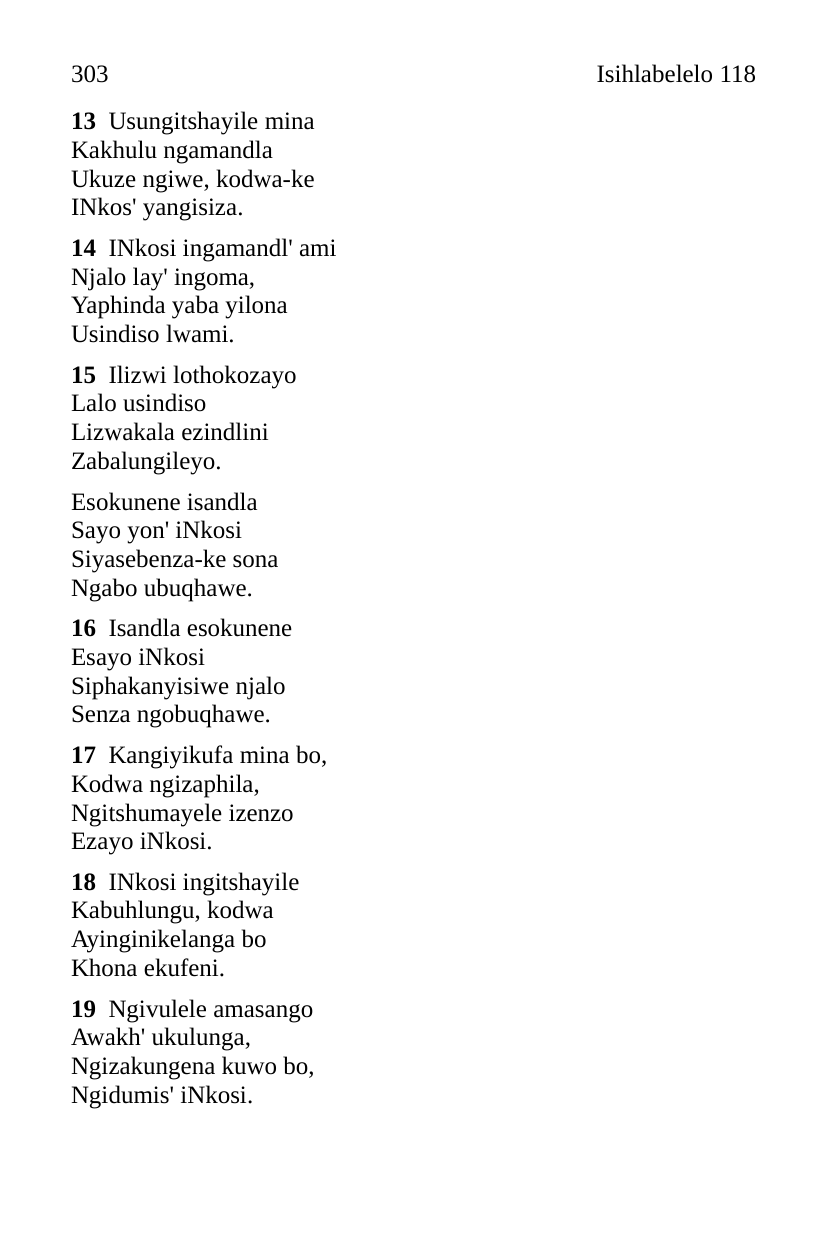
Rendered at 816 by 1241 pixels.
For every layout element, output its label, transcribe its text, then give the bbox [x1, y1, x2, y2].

text Siyasebenza-ke sona [71, 544, 756, 573]
text 15 Ilizwi lothokozayo [71, 360, 756, 388]
text Usindiso lwami. [71, 319, 756, 348]
text Ukuze ngiwe, kodwa-ke [71, 164, 756, 192]
text Esayo iNkosi [71, 642, 756, 671]
text 14 INkosi ingamandl' ami [71, 233, 756, 262]
text Zabalungileyo. [71, 446, 756, 475]
text Khona ekufeni. [71, 953, 756, 982]
text Lalo usindiso [71, 388, 756, 417]
text Njalo lay' ingoma, [71, 262, 756, 291]
text 16 Isandla esokunene [71, 613, 756, 642]
text Ngitshumayele izenzo [71, 798, 756, 826]
text Kakhulu ngamandla [71, 135, 756, 164]
text Awakh' ukulunga, [71, 1022, 756, 1051]
text INkos' yangisiza. [71, 192, 756, 221]
text 19 Ngivulele amasango [71, 994, 756, 1022]
text Kodwa ngizaphila, [71, 769, 756, 798]
text Ngidumis' iNkosi. [71, 1080, 756, 1109]
text Sayo yon' iNkosi [71, 515, 756, 544]
text Yaphinda yaba yilona [71, 291, 756, 319]
text Esokunene isandla [71, 487, 756, 515]
text Siphakanyisiwe njalo [71, 671, 756, 699]
text 18 INkosi ingitshayile [71, 867, 756, 896]
text Kabuhlungu, kodwa [71, 896, 756, 924]
text Ezayo iNkosi. [71, 826, 756, 855]
text 13 Usungitshayile mina [71, 106, 756, 135]
text Ayinginikelanga bo [71, 924, 756, 953]
text Ngabo ubuqhawe. [71, 573, 756, 602]
text Lizwakala ezindlini [71, 417, 756, 446]
text Senza ngobuqhawe. [71, 699, 756, 728]
text Ngizakungena kuwo bo, [71, 1051, 756, 1080]
text 17 Kangiyikufa mina bo, [71, 740, 756, 769]
